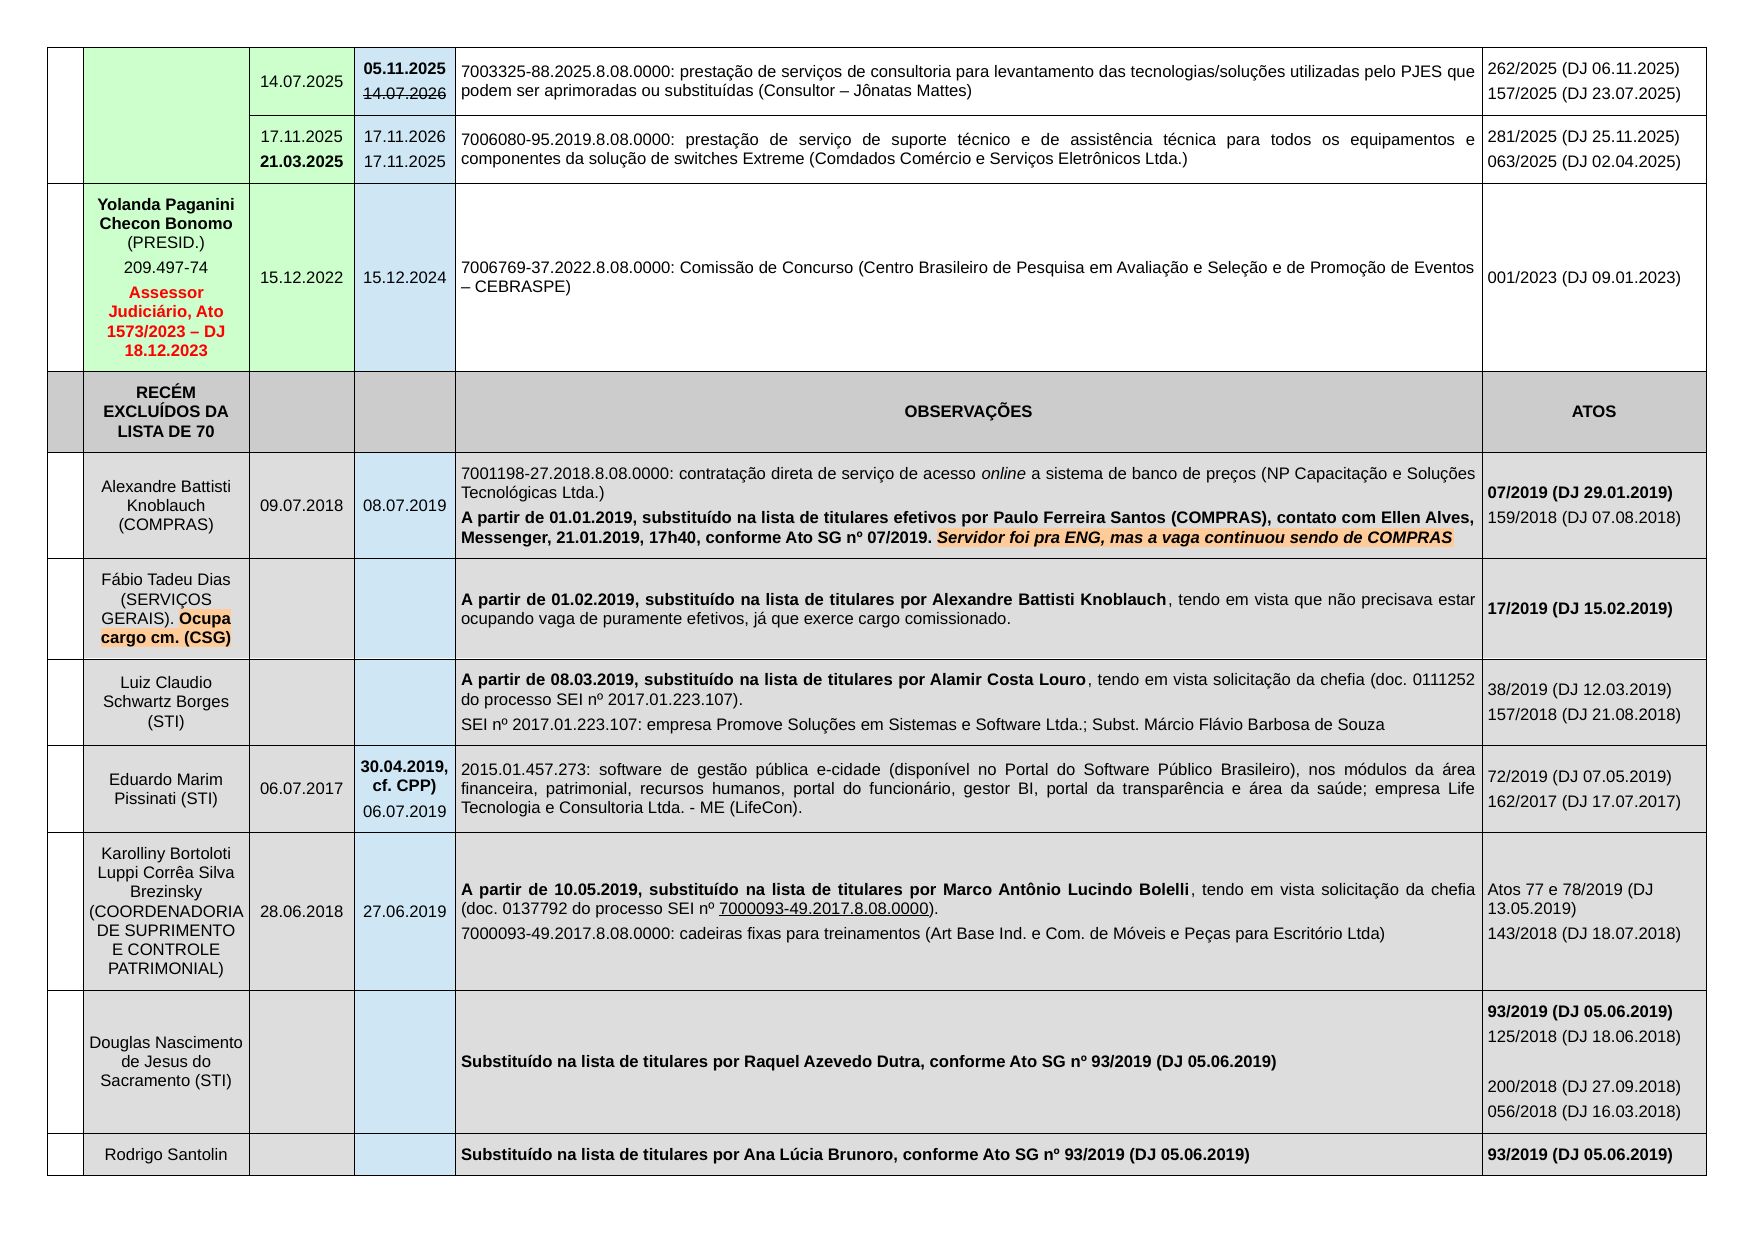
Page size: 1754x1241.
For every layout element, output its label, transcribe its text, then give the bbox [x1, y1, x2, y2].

table_cell [84, 48, 249, 183]
table_cell [48, 1134, 83, 1175]
table_cell [250, 991, 354, 1133]
table_cell 7003325-88.2025.8.08.0000: prestação de serviços de consultoria para levantamento das tecnologias/soluções utilizadas pelo PJES que podem ser aprimoradas ou substituídas (Consultor – Jônatas Mattes) [456, 48, 1482, 115]
table_cell 93/2019 (DJ 05.06.2019) 125/2018 (DJ 18.06.2018) 200/2018 (DJ 27.09.2018) 056/2018 (DJ 16.03.2018) [1483, 991, 1706, 1133]
table_cell [48, 746, 83, 832]
table_cell 09.07.2018 [250, 453, 354, 558]
table_cell [48, 833, 83, 990]
table_cell 7006080-95.2019.8.08.0000: prestação de serviço de suporte técnico e de assistência técnica para todos os equipamentos e componentes da solução de switches Extreme (Comdados Comércio e Serviços Eletrônicos Ltda.) [456, 116, 1482, 183]
table_cell 15.12.2022 [250, 184, 354, 371]
table_cell Alexandre Battisti Knoblauch (COMPRAS) [84, 453, 249, 558]
table_cell 28.06.2018 [250, 833, 354, 990]
table_cell [355, 991, 455, 1133]
table_cell 05.11.2025 14.07.2026 [355, 48, 455, 115]
table_cell 07/2019 (DJ 29.01.2019) 159/2018 (DJ 07.08.2018) [1483, 453, 1706, 558]
table_cell RECÉM EXCLUÍDOS DA LISTA DE 70 [84, 372, 249, 452]
table_cell 15.12.2024 [355, 184, 455, 371]
table_cell 27.06.2019 [355, 833, 455, 990]
table_cell [48, 991, 83, 1133]
table_cell Atos 77 e 78/2019 (DJ 13.05.2019) 143/2018 (DJ 18.07.2018) [1483, 833, 1706, 990]
table_cell [48, 372, 83, 452]
table_cell [48, 184, 83, 371]
table_cell [48, 453, 83, 558]
table_cell A partir de 01.02.2019, substituído na lista de titulares por Alexandre Battisti Knoblauch, tendo em vista que não precisava estar ocupando vaga de puramente efetivos, já que exerce cargo comissionado. [456, 559, 1482, 658]
table_cell OBSERVAÇÕES [456, 372, 1482, 452]
table_cell Fábio Tadeu Dias (SERVIÇOS GERAIS). Ocupa cargo cm. (CSG) [84, 559, 249, 658]
table_cell Substituído na lista de titulares por Ana Lúcia Brunoro, conforme Ato SG nº 93/2019 (DJ 05.06.2019) [456, 1134, 1482, 1175]
table_cell [250, 660, 354, 745]
table_cell 262/2025 (DJ 06.11.2025) 157/2025 (DJ 23.07.2025) [1483, 48, 1706, 115]
table_cell [250, 1134, 354, 1175]
table_cell A partir de 10.05.2019, substituído na lista de titulares por Marco Antônio Lucindo Bolelli, tendo em vista solicitação da chefia (doc. 0137792 do processo SEI nº 7000093-49.2017.8.08.0000). 7000093-49.2017.8.08.0000: cadeiras fixas para treinamentos (Art Base Ind. e Com. de Móveis e Peças para Escritório Ltda) [456, 833, 1482, 990]
table_cell [48, 559, 83, 658]
table_cell Karolliny Bortoloti Luppi Corrêa Silva Brezinsky (COORDENADORIA DE SUPRIMENTO E CONTROLE PATRIMONIAL) [84, 833, 249, 990]
table_cell 30.04.2019, cf. CPP) 06.07.2019 [355, 746, 455, 832]
table_cell A partir de 08.03.2019, substituído na lista de titulares por Alamir Costa Louro, tendo em vista solicitação da chefia (doc. 0111252 do processo SEI nº 2017.01.223.107). SEI nº 2017.01.223.107: empresa Promove Soluções em Sistemas e Software Ltda.; Subst. Márcio Flávio Barbosa de Souza [456, 660, 1482, 745]
table_cell 06.07.2017 [250, 746, 354, 832]
table_cell Eduardo Marim Pissinati (STI) [84, 746, 249, 832]
table_cell [355, 372, 455, 452]
table_cell Yolanda Paganini Checon Bonomo (PRESID.) 209.497-74 Assessor Judiciário, Ato 1573/2023 – DJ 18.12.2023 [84, 184, 249, 371]
table_cell 72/2019 (DJ 07.05.2019) 162/2017 (DJ 17.07.2017) [1483, 746, 1706, 832]
table_cell 38/2019 (DJ 12.03.2019) 157/2018 (DJ 21.08.2018) [1483, 660, 1706, 745]
table_cell 08.07.2019 [355, 453, 455, 558]
table_cell 14.07.2025 [250, 48, 354, 115]
table_cell 001/2023 (DJ 09.01.2023) [1483, 184, 1706, 371]
table_cell [355, 559, 455, 658]
table_cell 281/2025 (DJ 25.11.2025) 063/2025 (DJ 02.04.2025) [1483, 116, 1706, 183]
table_cell Luiz Claudio Schwartz Borges (STI) [84, 660, 249, 745]
table_cell Rodrigo Santolin [84, 1134, 249, 1175]
table_cell 17.11.2025 21.03.2025 [250, 116, 354, 183]
table_cell 93/2019 (DJ 05.06.2019) [1483, 1134, 1706, 1175]
table_cell Douglas Nascimento de Jesus do Sacramento (STI) [84, 991, 249, 1133]
table_cell Substituído na lista de titulares por Raquel Azevedo Dutra, conforme Ato SG nº 93/2019 (DJ 05.06.2019) [456, 991, 1482, 1133]
table_cell [250, 372, 354, 452]
table_cell [48, 660, 83, 745]
table_cell [250, 559, 354, 658]
table_cell 7001198-27.2018.8.08.0000: contratação direta de serviço de acesso online a sistema de banco de preços (NP Capacitação e Soluções Tecnológicas Ltda.) A partir de 01.01.2019, substituído na lista de titulares efetivos por Paulo Ferreira Santos (COMPRAS), contato com Ellen Alves, Messenger, 21.01.2019, 17h40, conforme Ato SG nº 07/2019. Servidor foi pra ENG, mas a vaga continuou sendo de COMPRAS [456, 453, 1482, 558]
table_cell [355, 660, 455, 745]
table_cell 2015.01.457.273: software de gestão pública e-cidade (disponível no Portal do Software Público Brasileiro), nos módulos da área financeira, patrimonial, recursos humanos, portal do funcionário, gestor BI, portal da transparência e área da saúde; empresa Life Tecnologia e Consultoria Ltda. - ME (LifeCon). [456, 746, 1482, 832]
table_cell 17.11.2026 17.11.2025 [355, 116, 455, 183]
table_cell ATOS [1483, 372, 1706, 452]
table_cell 17/2019 (DJ 15.02.2019) [1483, 559, 1706, 658]
table_cell [355, 1134, 455, 1175]
table_cell [48, 48, 83, 183]
table_cell 7006769-37.2022.8.08.0000: Comissão de Concurso (Centro Brasileiro de Pesquisa em Avaliação e Seleção e de Promoção de Eventos – CEBRASPE) [456, 184, 1482, 371]
